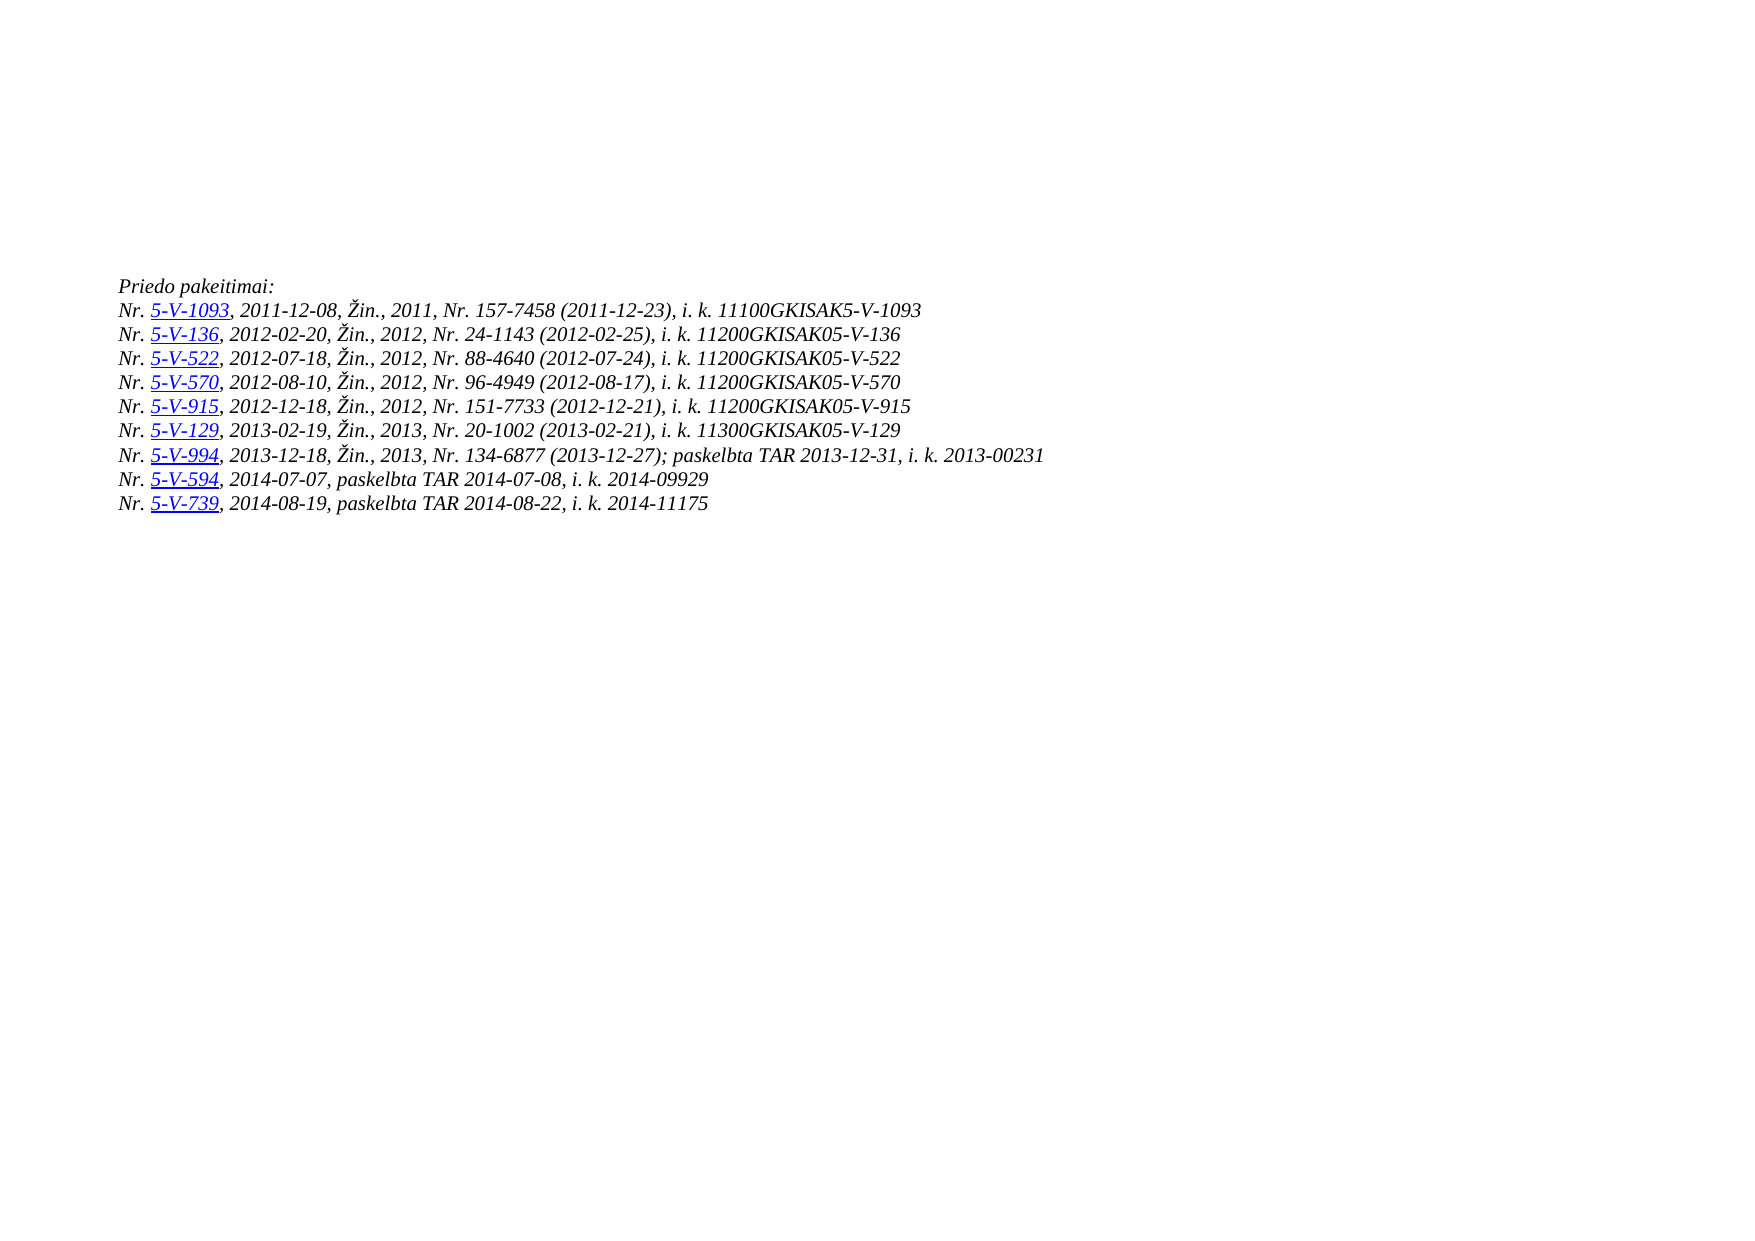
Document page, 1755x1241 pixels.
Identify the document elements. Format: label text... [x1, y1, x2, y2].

text Nr. 5-V-594, 2014-07-07, paskelbta TAR 2014-07-08, i. k. 2014-09929 [118, 467, 1636, 491]
text Nr. 5-V-915, 2012-12-18, Žin., 2012, Nr. 151-7733 (2012-12-21), i. k. 11200GKISAK05-V-915 [118, 394, 1636, 418]
text Priedo pakeitimai: [118, 274, 1636, 298]
text Nr. 5-V-136, 2012-02-20, Žin., 2012, Nr. 24-1143 (2012-02-25), i. k. 11200GKISAK05-V-136 [118, 322, 1636, 346]
text Nr. 5-V-522, 2012-07-18, Žin., 2012, Nr. 88-4640 (2012-07-24), i. k. 11200GKISAK05-V-522 [118, 346, 1636, 370]
text Nr. 5-V-129, 2013-02-19, Žin., 2013, Nr. 20-1002 (2013-02-21), i. k. 11300GKISAK05-V-129 [118, 418, 1636, 442]
text Nr. 5-V-994, 2013-12-18, Žin., 2013, Nr. 134-6877 (2013-12-27); paskelbta TAR 2013-12-31, i. k. 2013-00231 [118, 442, 1636, 467]
text Nr. 5-V-1093, 2011-12-08, Žin., 2011, Nr. 157-7458 (2011-12-23), i. k. 11100GKISAK5-V-1093 [118, 298, 1636, 322]
text Nr. 5-V-570, 2012-08-10, Žin., 2012, Nr. 96-4949 (2012-08-17), i. k. 11200GKISAK05-V-570 [118, 370, 1636, 394]
text Nr. 5-V-739, 2014-08-19, paskelbta TAR 2014-08-22, i. k. 2014-11175 [118, 491, 1636, 515]
